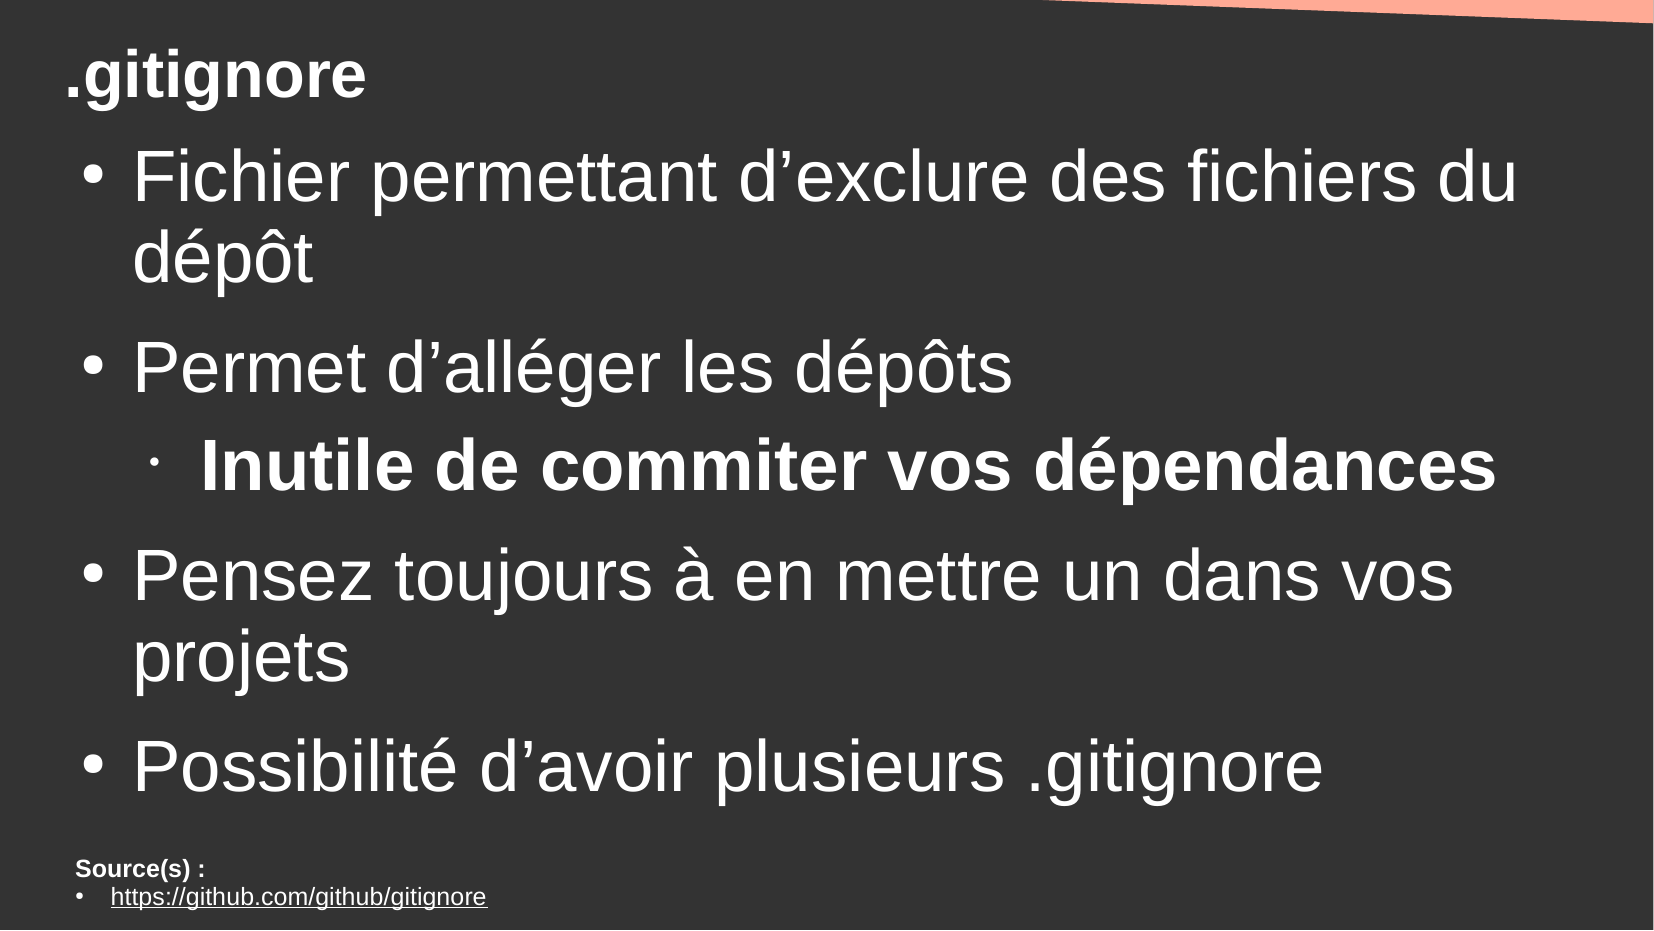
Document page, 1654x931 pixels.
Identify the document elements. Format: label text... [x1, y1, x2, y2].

list Fichier permettant d’exclure des fichiers du dépôt Permet d’alléger les dépôts Inutile de commiter vos dépendances Pensez toujours à en mettre un dans vos projets Possibilité d’avoir plusieurs .gitignore [63, 135, 1542, 809]
title .gitignore [64, 37, 1105, 119]
text_box [1042, 0, 1654, 24]
text_box Source(s) : https://github.com/github/gitignore [60, 809, 1546, 919]
